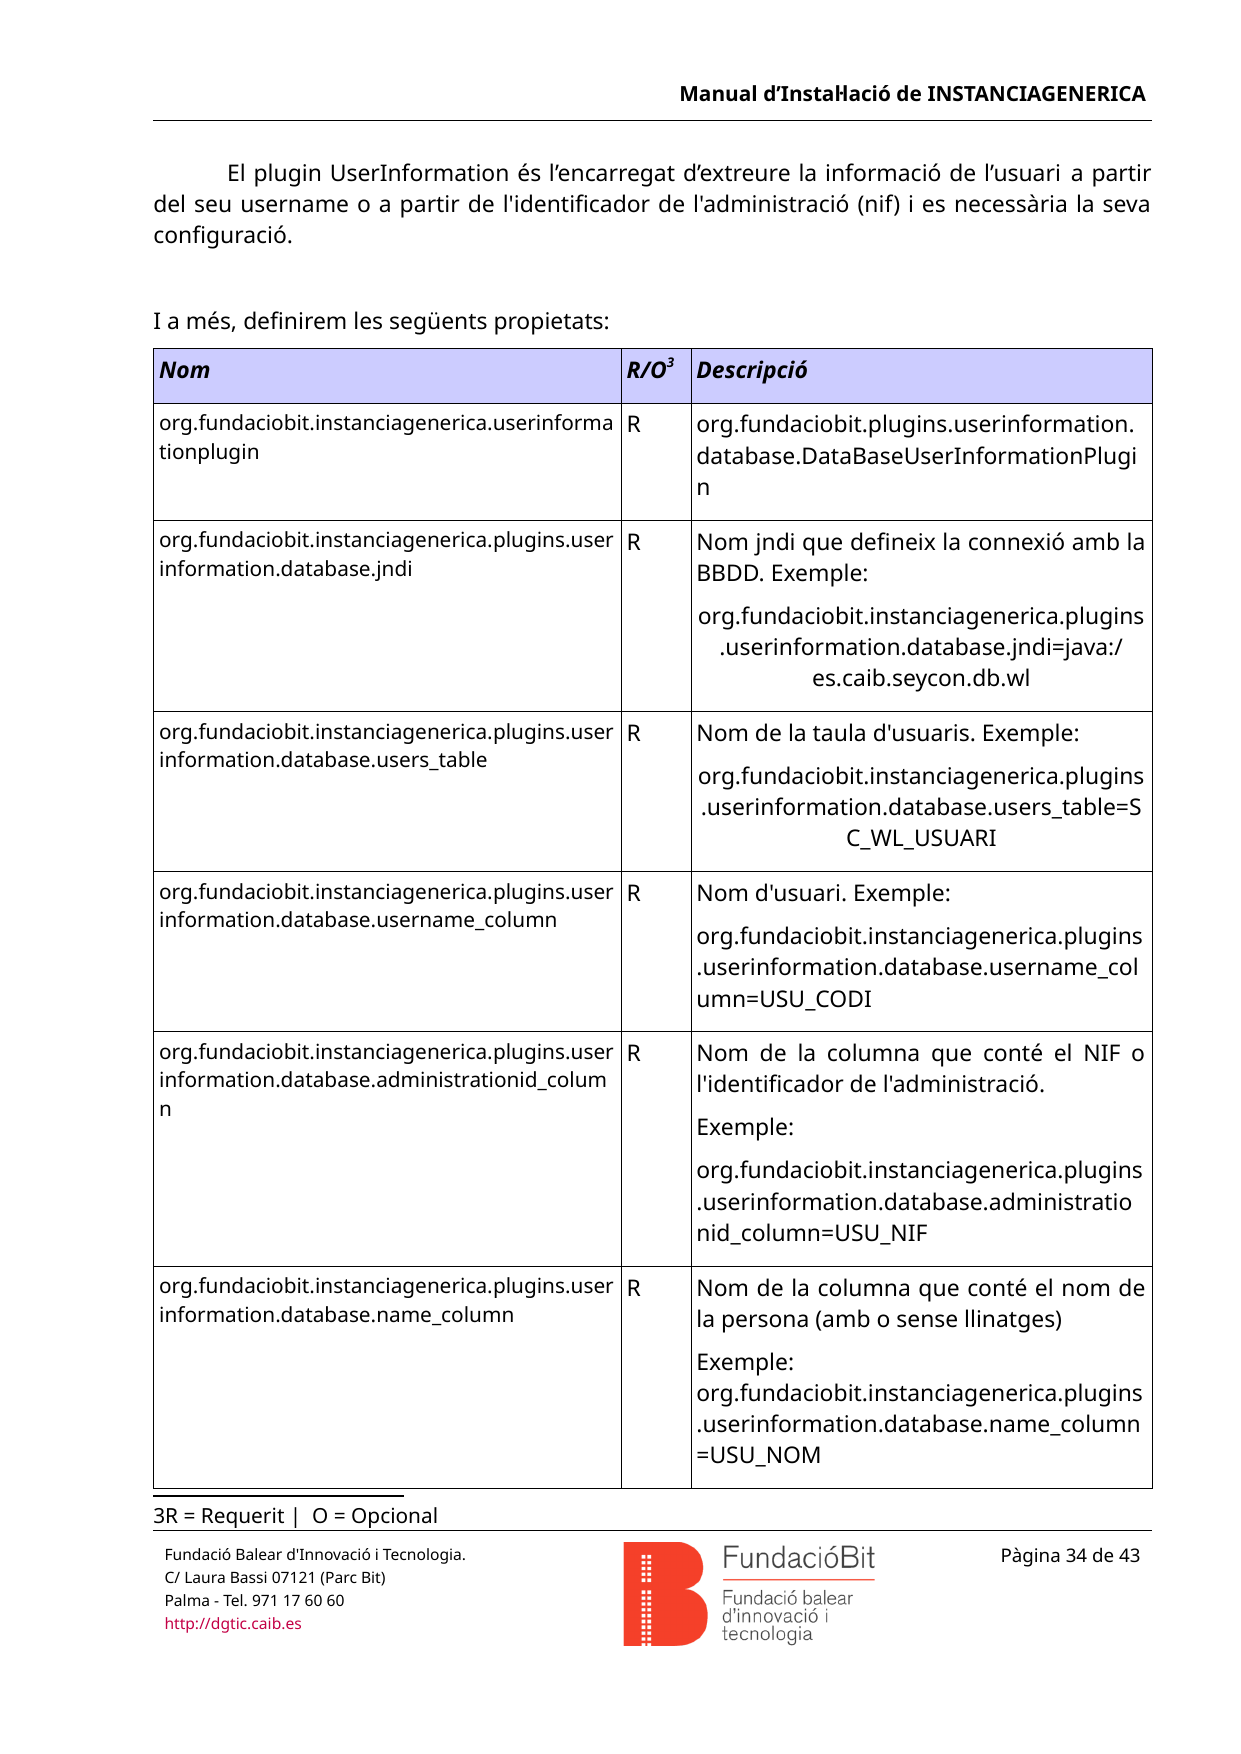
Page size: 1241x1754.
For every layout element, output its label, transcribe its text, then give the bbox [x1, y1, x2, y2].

table_header Descripció [692, 349, 1152, 403]
text El plugin UserInformation és l’encarregat d’extreure la informació de l’usuari a partir del seu username o a partir de l'identificador de l'administració (nif) i es necessària la seva configuració. [153, 156, 1152, 250]
table_cell org.fundaciobit.plugins.userinformation.database.DataBaseUserInformationPlugin [692, 404, 1152, 520]
table_header R/O [622, 349, 691, 403]
table_cell R [622, 404, 691, 520]
table_cell org.fundaciobit.instanciagenerica.plugins.userinformation.database.users_table [154, 712, 621, 871]
table_cell R [622, 521, 691, 711]
table_cell R [622, 872, 691, 1031]
table_cell Nom jndi que defineix la connexió amb la BBDD. Exemple: org.fundaciobit.instanciagenerica.plugins.userinformation.database.jndi=java:/es.caib.seycon.db.wl [692, 521, 1152, 711]
table_cell R [622, 1267, 691, 1488]
table_cell org.fundaciobit.instanciagenerica.plugins.userinformation.database.username_column [154, 872, 621, 1031]
picture [623, 1542, 875, 1646]
table_cell org.fundaciobit.instanciagenerica.plugins.userinformation.database.name_column [154, 1267, 621, 1488]
table_cell R [622, 712, 691, 871]
text I a més, definirem les següents propietats: [153, 305, 1152, 336]
table_cell Nom de la taula d'usuaris. Exemple: org.fundaciobit.instanciagenerica.plugins.userinformation.database.users_table=SC_WL_USUARI [692, 712, 1152, 871]
table_cell Nom de la columna que conté el NIF o l'identificador de l'administració. Exemple: org.fundaciobit.instanciagenerica.plugins.userinformation.database.administrationid_column=USU_NIF [692, 1032, 1152, 1266]
table_header Nom [154, 349, 621, 403]
table_cell Nom de la columna que conté el nom de la persona (amb o sense llinatges) Exemple: org.fundaciobit.instanciagenerica.plugins.userinformation.database.name_column=USU_NOM [692, 1267, 1152, 1488]
table_cell Nom d'usuari. Exemple: org.fundaciobit.instanciagenerica.plugins.userinformation.database.username_column=USU_CODI [692, 872, 1152, 1031]
table_cell R [622, 1032, 691, 1266]
table_cell org.fundaciobit.instanciagenerica.plugins.userinformation.database.administrationid_column [154, 1032, 621, 1266]
table_cell org.fundaciobit.instanciagenerica.plugins.userinformation.database.jndi [154, 521, 621, 711]
table_cell org.fundaciobit.instanciagenerica.userinformationplugin [154, 404, 621, 520]
